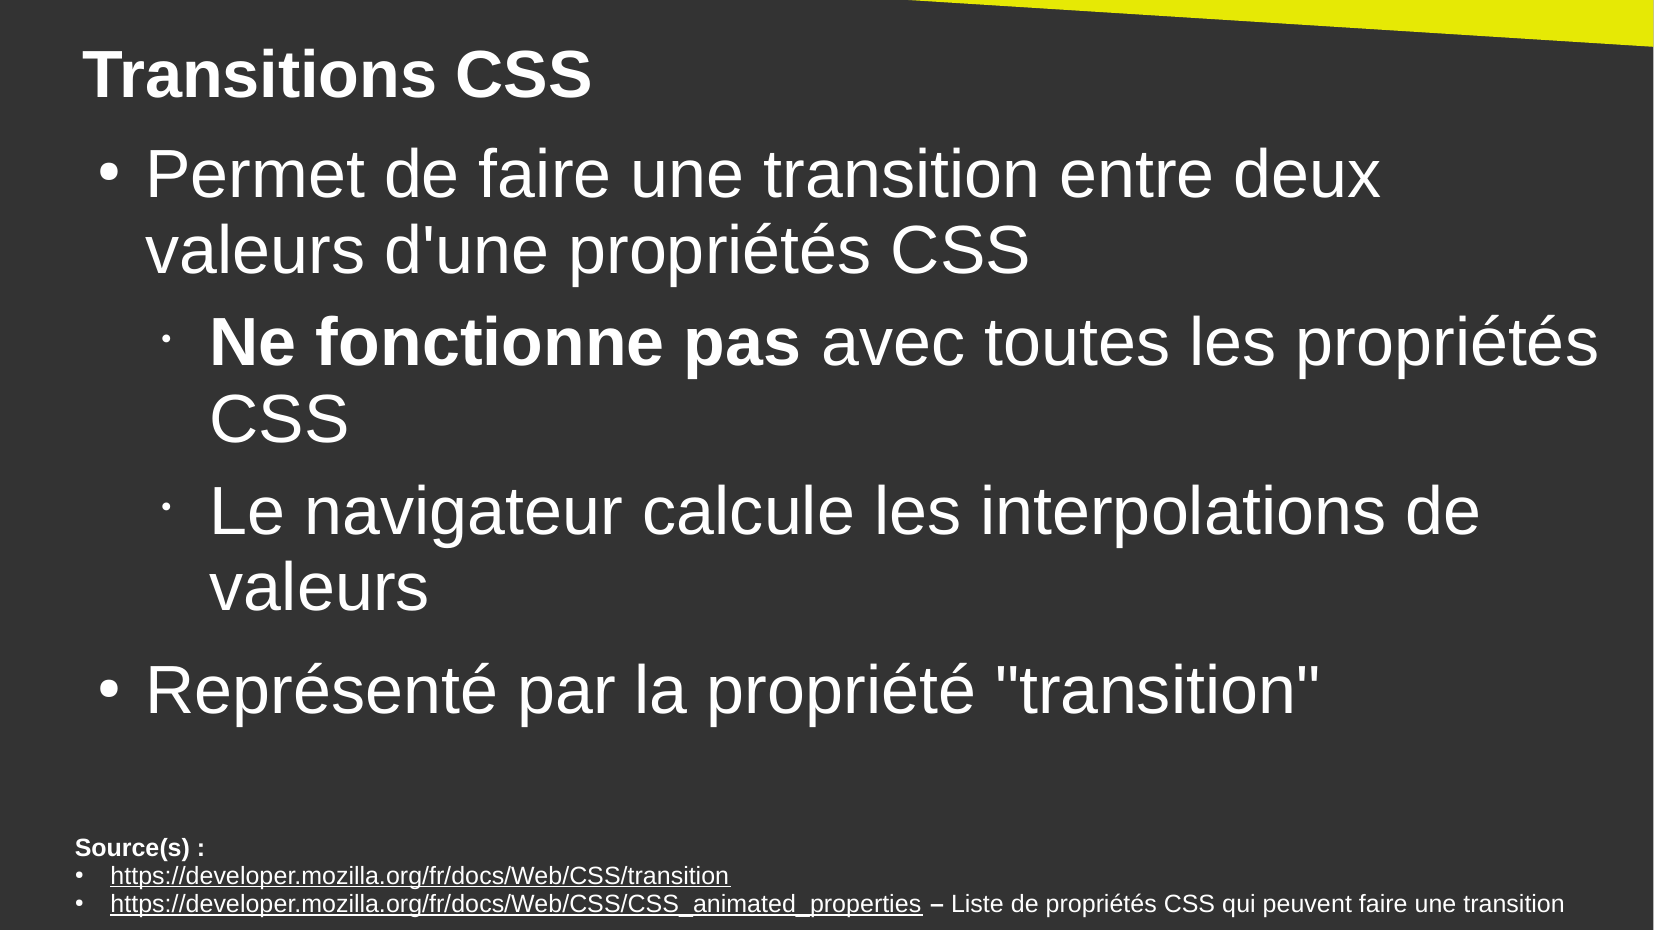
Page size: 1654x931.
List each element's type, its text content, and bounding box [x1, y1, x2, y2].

title Transitions CSS [82, 37, 1571, 114]
text_box Source(s) : https://developer.mozilla.org/fr/docs/Web/CSS/transition https://developer.mozilla.org/fr/docs/Web/CSS/CSS_animated_properties – Liste de propriétés CSS qui peuvent faire une transition [60, 826, 1583, 931]
list Permet de faire une transition entre deux valeurs d'une propriétés CSS Ne fonctionne pas avec toutes les propriétés CSS Le navigateur calcule les interpolations de valeurs Représenté par la propriété "transition" [80, 135, 1620, 733]
text_box [908, 0, 1654, 47]
